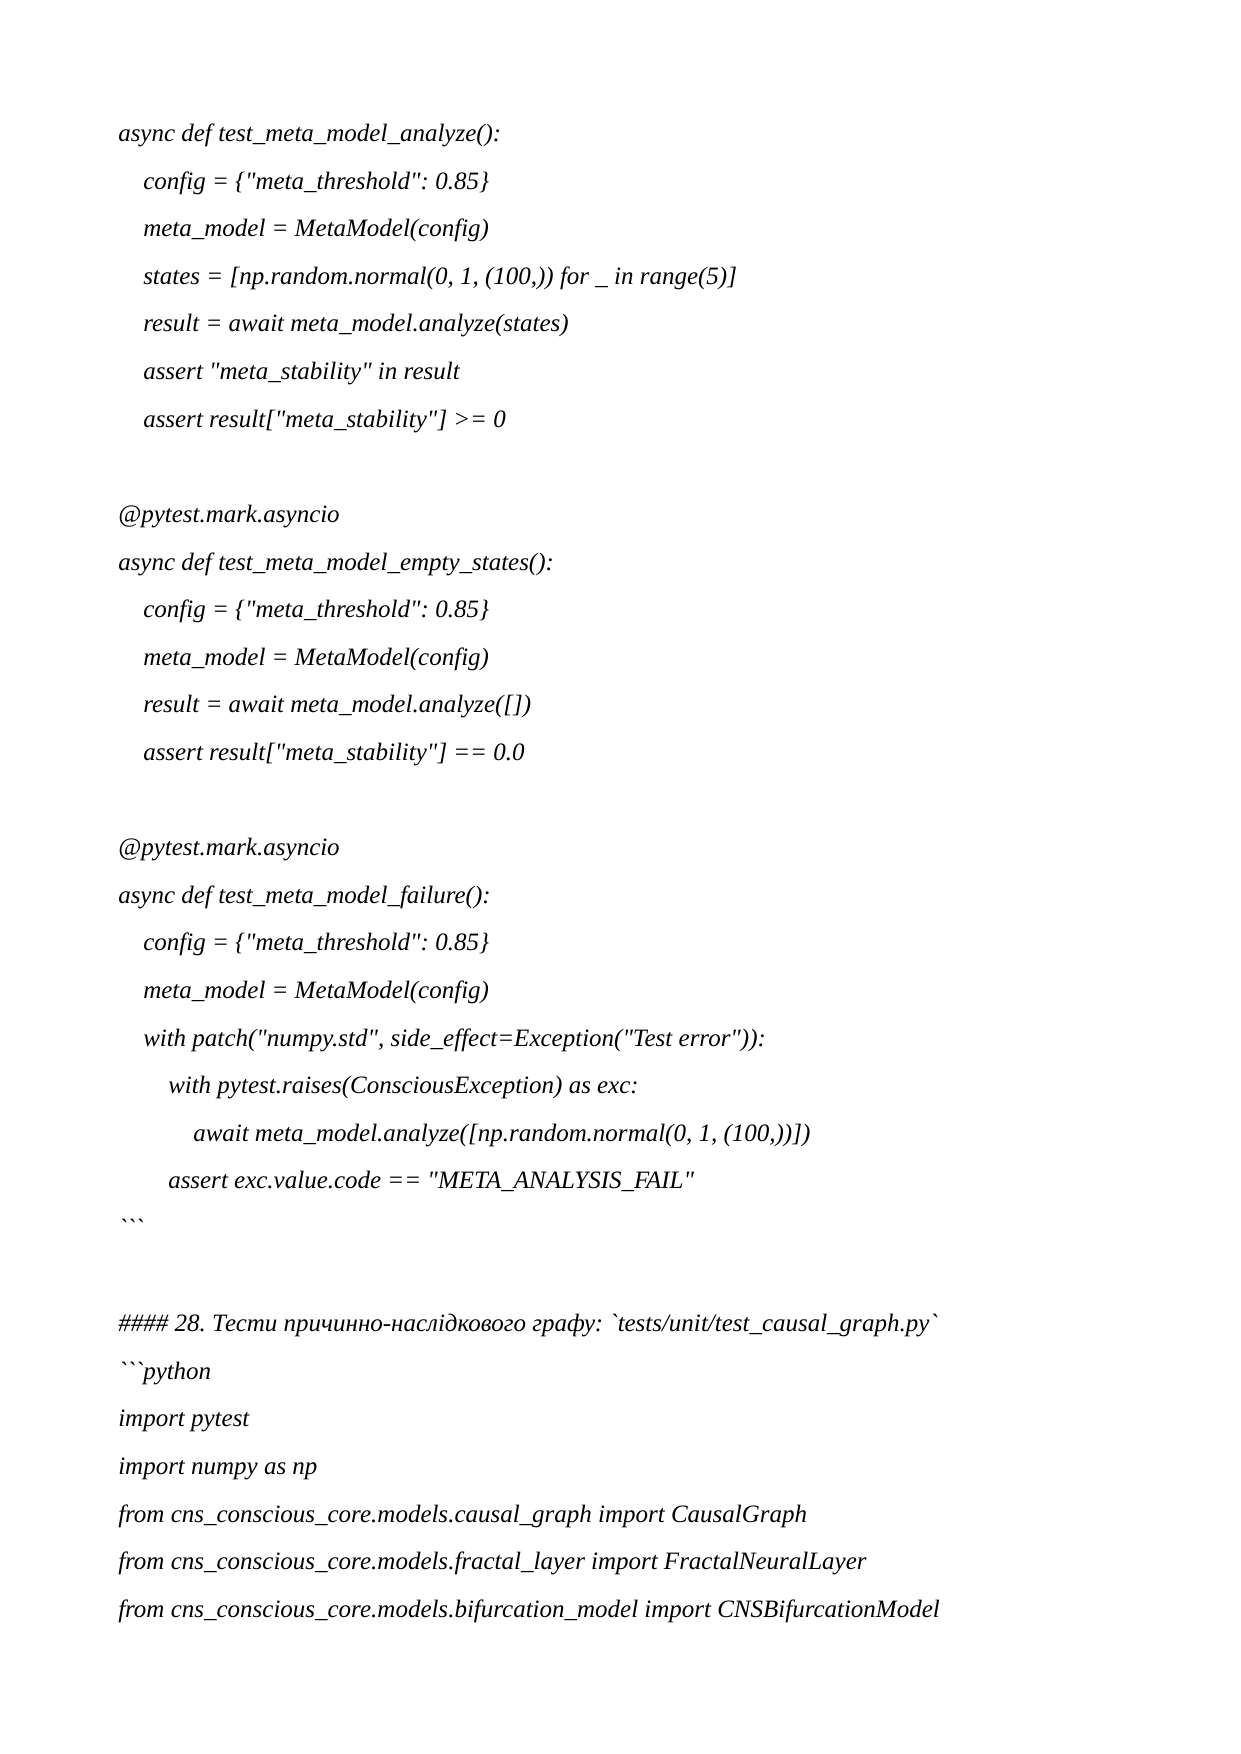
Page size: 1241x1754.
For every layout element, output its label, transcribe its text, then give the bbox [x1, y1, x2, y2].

text await meta_model.analyze([np.random.normal(0, 1, (100,))]) [118, 1118, 1122, 1147]
text ```python [118, 1356, 1122, 1384]
text result = await meta_model.analyze(states) [118, 308, 1122, 337]
text config = {"meta_threshold": 0.85} [118, 927, 1122, 956]
text assert exc.value.code == "META_ANALYSIS_FAIL" [118, 1165, 1122, 1194]
text #### 28. Тести причинно-наслідкового графу: `tests/unit/test_causal_graph.py` [118, 1308, 1122, 1337]
text async def test_meta_model_failure(): [118, 880, 1122, 908]
text assert "meta_stability" in result [118, 356, 1122, 385]
text async def test_meta_model_empty_states(): [118, 547, 1122, 575]
text config = {"meta_threshold": 0.85} [118, 594, 1122, 623]
text meta_model = MetaModel(config) [118, 213, 1122, 242]
text result = await meta_model.analyze([]) [118, 689, 1122, 718]
text meta_model = MetaModel(config) [118, 975, 1122, 1004]
text states = [np.random.normal(0, 1, (100,)) for _ in range(5)] [118, 261, 1122, 290]
text with patch("numpy.std", side_effect=Exception("Test error")): [118, 1023, 1122, 1051]
text meta_model = MetaModel(config) [118, 642, 1122, 671]
text import pytest [118, 1403, 1122, 1432]
text config = {"meta_threshold": 0.85} [118, 166, 1122, 194]
text from cns_conscious_core.models.bifurcation_model import CNSBifurcationModel [118, 1594, 1122, 1623]
text @pytest.mark.asyncio [118, 499, 1122, 528]
text import numpy as np [118, 1451, 1122, 1480]
text ``` [118, 1213, 1122, 1242]
text async def test_meta_model_analyze(): [118, 118, 1122, 147]
text assert result["meta_stability"] == 0.0 [118, 737, 1122, 766]
text @pytest.mark.asyncio [118, 832, 1122, 861]
text from cns_conscious_core.models.fractal_layer import FractalNeuralLayer [118, 1546, 1122, 1575]
text assert result["meta_stability"] >= 0 [118, 404, 1122, 432]
text with pytest.raises(ConsciousException) as exc: [118, 1070, 1122, 1099]
text from cns_conscious_core.models.causal_graph import CausalGraph [118, 1499, 1122, 1527]
